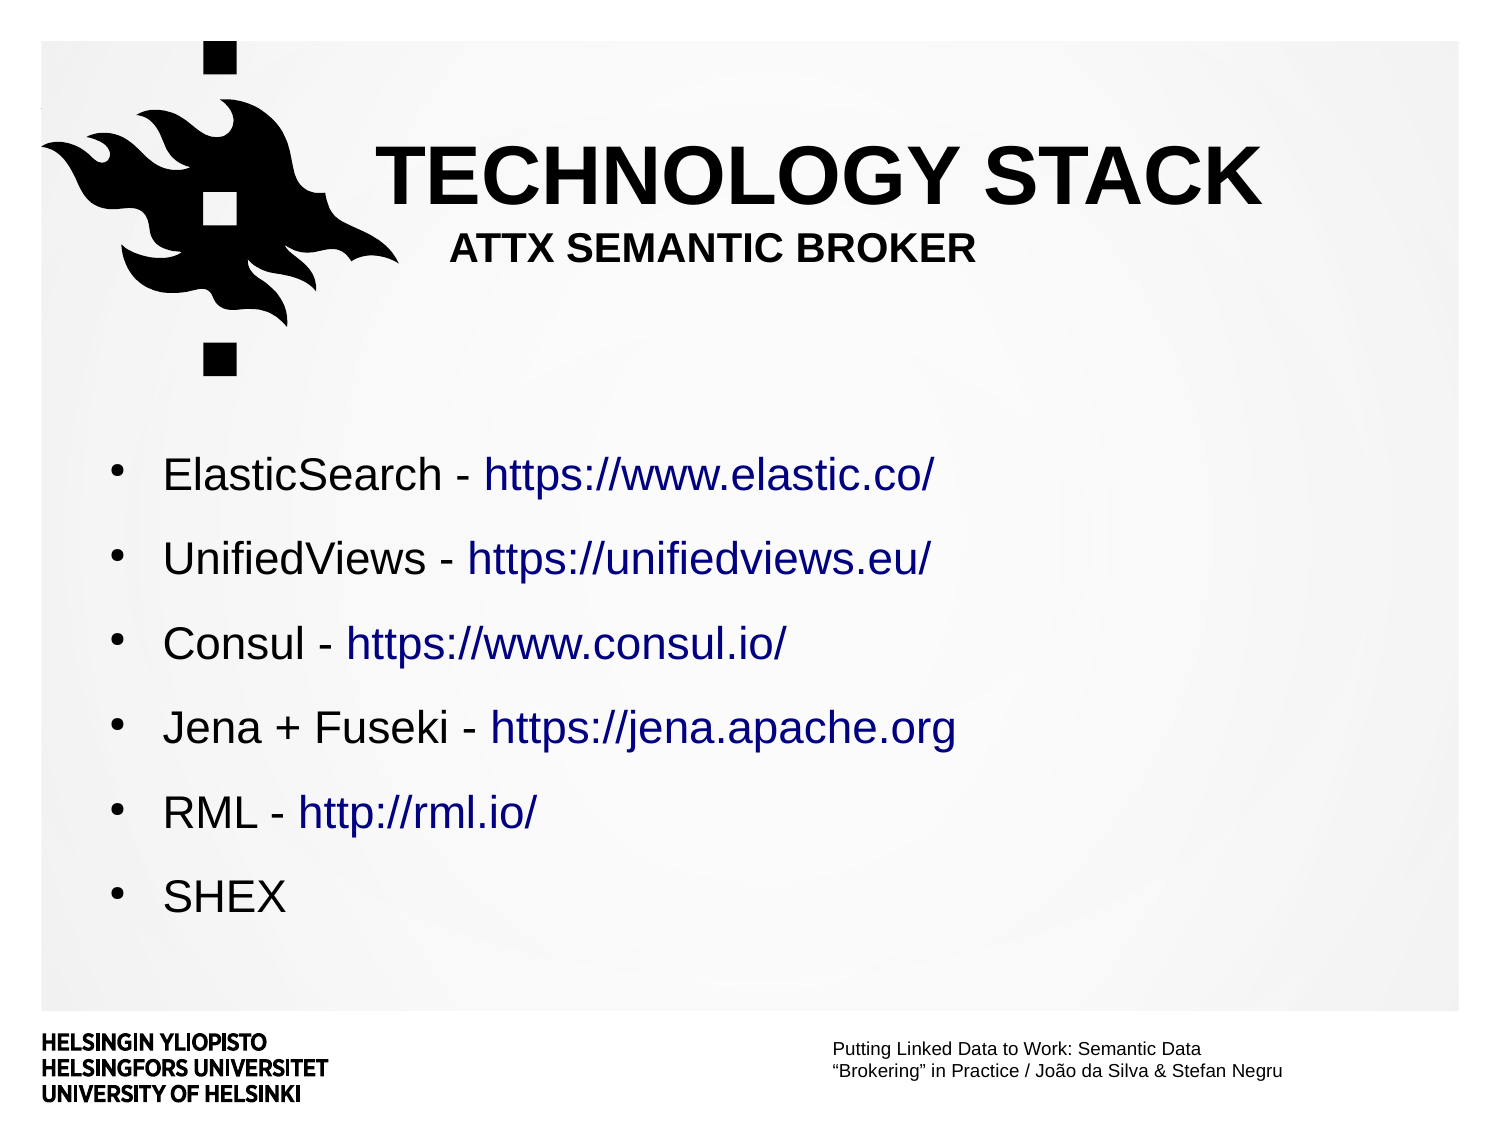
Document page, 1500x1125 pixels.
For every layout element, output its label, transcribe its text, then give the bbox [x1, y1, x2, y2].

list ElasticSearch - https://www.elastic.co/ UnifiedViews - https://unifiedviews.eu/ Consul - https://www.consul.io/ Jena + Fuseki - https://jena.apache.org RML - http://rml.io/ SHEX [76, 437, 1453, 1000]
picture [41, 41, 1459, 1011]
footer Putting Linked Data to Work: Semantic Data “Brokering” in Practice / João da Silva & Stefan Negru [832, 1011, 1294, 1107]
picture [204, 192, 236, 225]
title Technology Stack ATTX Semantic Broker [360, 113, 1447, 319]
